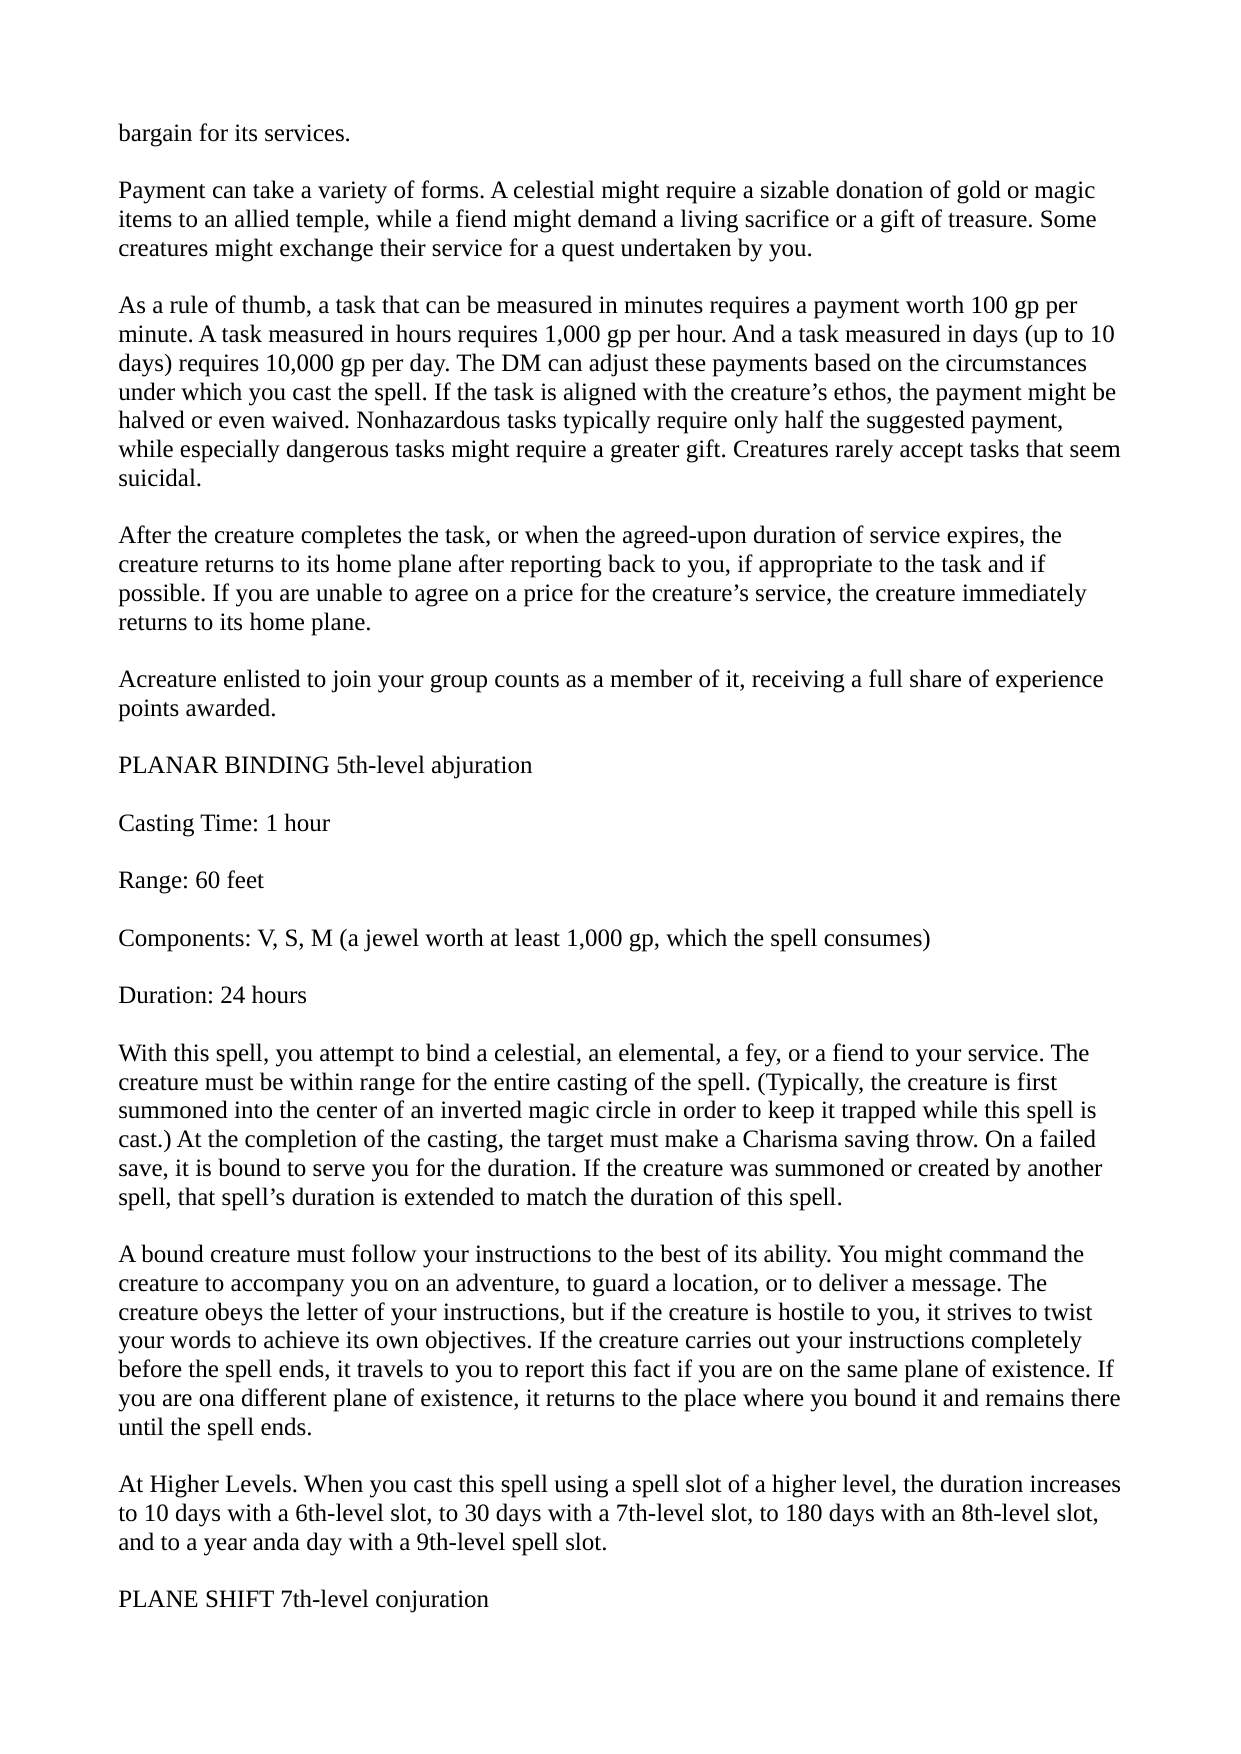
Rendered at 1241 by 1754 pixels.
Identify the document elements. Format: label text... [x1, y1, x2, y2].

text PLANAR BINDING 5th-level abjuration [118, 751, 1122, 779]
text bargain for its services. [118, 118, 1122, 147]
text Duration: 24 hours [118, 981, 1122, 1009]
text After the creature completes the task, or when the agreed-upon duration of service expires, the creature returns to its home plane after reporting back to you, if appropriate to the task and if possible. If you are unable to agree on a price for the creature’s service, the creature immediately returns to its home plane. [118, 521, 1122, 636]
text PLANE SHIFT 7th-level conjuration [118, 1584, 1122, 1613]
text At Higher Levels. When you cast this spell using a spell slot of a higher level, the duration increases to 10 days with a 6th-level slot, to 30 days with a 7th-level slot, to 180 days with an 8th-level slot, and to a year anda day with a 9th-level spell slot. [118, 1469, 1122, 1556]
text A bound creature must follow your instructions to the best of its ability. You might command the creature to accompany you on an adventure, to guard a location, or to deliver a message. The creature obeys the letter of your instructions, but if the creature is hostile to you, it strives to twist your words to achieve its own objectives. If the creature carries out your instructions completely before the spell ends, it travels to you to report this fact if you are on the same plane of existence. If you are ona different plane of existence, it returns to the place where you bound it and remains there until the spell ends. [118, 1239, 1122, 1441]
text With this spell, you attempt to bind a celestial, an elemental, a fey, or a fiend to your service. The creature must be within range for the entire casting of the spell. (Typically, the creature is first summoned into the center of an inverted magic circle in order to keep it trapped while this spell is cast.) At the completion of the casting, the target must make a Charisma saving throw. On a failed save, it is bound to serve you for the duration. If the creature was summoned or created by another spell, that spell’s duration is extended to match the duration of this spell. [118, 1038, 1122, 1211]
text Casting Time: 1 hour [118, 808, 1122, 837]
text As a rule of thumb, a task that can be measured in minutes requires a payment worth 100 gp per minute. A task measured in hours requires 1,000 gp per hour. And a task measured in days (up to 10 days) requires 10,000 gp per day. The DM can adjust these payments based on the circumstances under which you cast the spell. If the task is aligned with the creature’s ethos, the payment might be halved or even waived. Nonhazardous tasks typically require only half the suggested payment, while especially dangerous tasks might require a greater gift. Creatures rarely accept tasks that seem suicidal. [118, 291, 1122, 492]
text Range: 60 feet [118, 866, 1122, 894]
text Payment can take a variety of forms. A celestial might require a sizable donation of gold or magic items to an allied temple, while a fiend might demand a living sacrifice or a gift of treasure. Some creatures might exchange their service for a quest undertaken by you. [118, 176, 1122, 262]
text Components: V, S, M (a jewel worth at least 1,000 gp, which the spell consumes) [118, 923, 1122, 952]
text Acreature enlisted to join your group counts as a member of it, receiving a full share of experience points awarded. [118, 664, 1122, 722]
